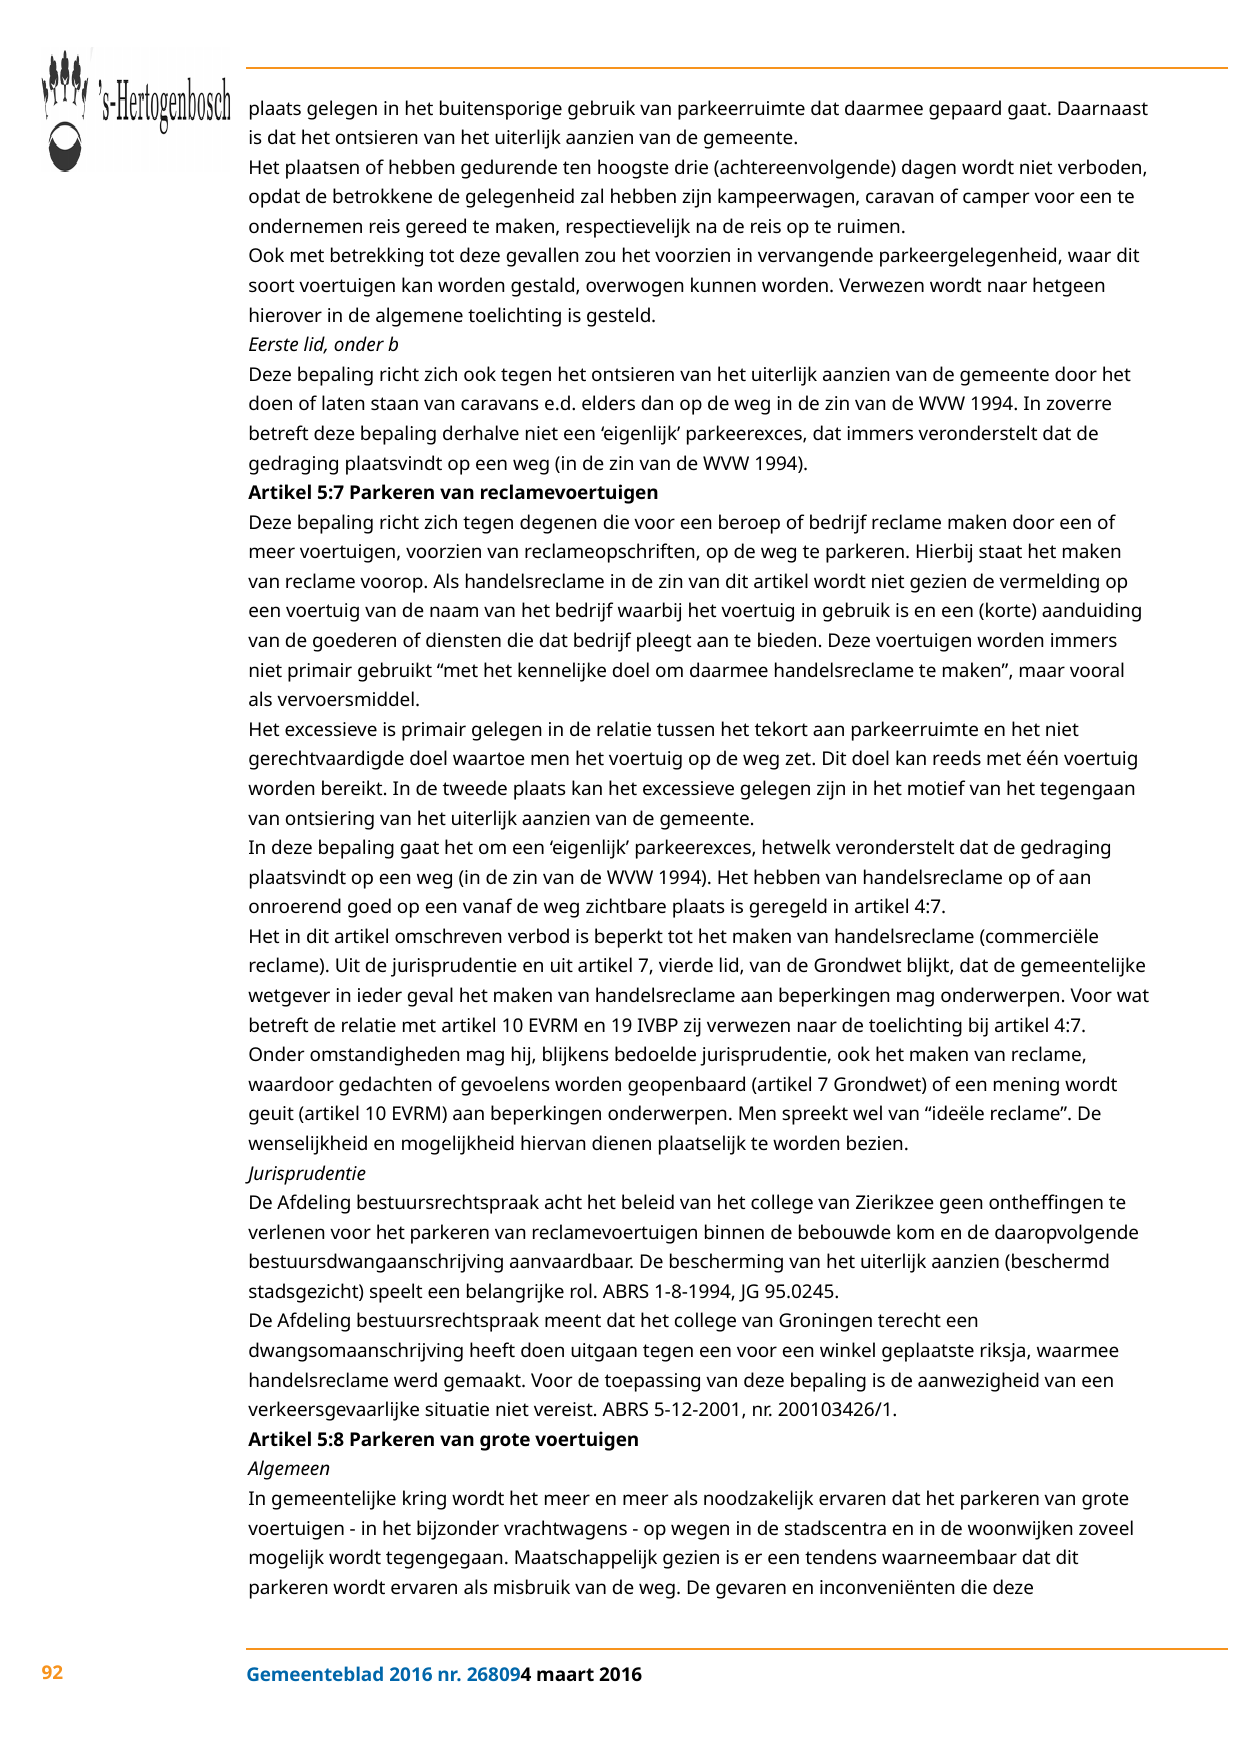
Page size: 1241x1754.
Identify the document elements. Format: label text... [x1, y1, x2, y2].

text Artikel 5:8 Parkeren van grote voertuigen [248, 1426, 1152, 1452]
text Artikel 5:7 Parkeren van reclamevoertuigen [248, 479, 1152, 505]
text De Afdeling bestuursrechtspraak meent dat het college van Groningen terecht een dwangsomaanschrijving heeft doen uitgaan tegen een voor een winkel geplaatste riksja, waarmee handelsreclame werd gemaakt. Voor de toepassing van deze bepaling is de aanwezigheid van een verkeersgevaarlijke situatie niet vereist. ABRS 5-12-2001, nr. 200103426/1. [248, 1308, 1152, 1422]
text De Afdeling bestuursrechtspraak acht het beleid van het college van Zierikzee geen ontheffingen te verlenen voor het parkeren van reclamevoertuigen binnen de bebouwde kom en de daaropvolgende bestuursdwangaanschrijving aanvaardbaar. De bescherming van het uiterlijk aanzien (beschermd stadsgezicht) speelt een belangrijke rol. ABRS 1-8-1994, JG 95.0245. [248, 1189, 1152, 1304]
text Onder omstandigheden mag hij, blijkens bedoelde jurisprudentie, ook het maken van reclame, waardoor gedachten of gevoelens worden geopenbaard (artikel 7 Grondwet) of een mening wordt geuit (artikel 10 EVRM) aan beperkingen onderwerpen. Men spreekt wel van “ideële reclame”. De wenselijkheid en mogelijkheid hiervan dienen plaatselijk te worden bezien. [248, 1041, 1152, 1156]
text Deze bepaling richt zich tegen degenen die voor een beroep of bedrijf reclame maken door een of meer voertuigen, voorzien van reclameopschriften, op de weg te parkeren. Hierbij staat het maken van reclame voorop. Als handelsreclame in de zin van dit artikel wordt niet gezien de vermelding op een voertuig van de naam van het bedrijf waarbij het voertuig in gebruik is en een (korte) aanduiding van de goederen of diensten die dat bedrijf pleegt aan te bieden. Deze voertuigen worden immers niet primair gebruikt “met het kennelijke doel om daarmee handelsreclame te maken”, maar vooral als vervoersmiddel. [248, 509, 1152, 712]
text Het plaatsen of hebben gedurende ten hoogste drie (achtereenvolgende) dagen wordt niet verboden, opdat de betrokkene de gelegenheid zal hebben zijn kampeerwagen, caravan of camper voor een te ondernemen reis gereed te maken, respectievelijk na de reis op te ruimen. [248, 154, 1152, 239]
text Het in dit artikel omschreven verbod is beperkt tot het maken van handelsreclame (commerciële reclame). Uit de jurisprudentie en uit artikel 7, vierde lid, van de Grondwet blijkt, dat de gemeentelijke wetgever in ieder geval het maken van handelsreclame aan beperkingen mag onderwerpen. Voor wat betreft de relatie met artikel 10 EVRM en 19 IVBP zij verwezen naar de toelichting bij artikel 4:7. [248, 923, 1152, 1038]
text Jurisprudentie [248, 1160, 1152, 1186]
text Ook met betrekking tot deze gevallen zou het voorzien in vervangende parkeergelegenheid, waar dit soort voertuigen kan worden gestald, overwogen kunnen worden. Verwezen wordt naar hetgeen hierover in de algemene toelichting is gesteld. [248, 243, 1152, 328]
picture [41, 47, 231, 172]
text plaats gelegen in het buitensporige gebruik van parkeerruimte dat daarmee gepaard gaat. Daarnaast is dat het ontsieren van het uiterlijk aanzien van de gemeente. [248, 95, 1152, 150]
text Algemeen [248, 1456, 1152, 1481]
text Deze bepaling richt zich ook tegen het ontsieren van het uiterlijk aanzien van de gemeente door het doen of laten staan van caravans e.d. elders dan op de weg in de zin van de WVW 1994. In zoverre betreft deze bepaling derhalve niet een ‘eigenlijk’ parkeerexces, dat immers veronderstelt dat de gedraging plaatsvindt op een weg (in de zin van de WVW 1994). [248, 361, 1152, 476]
text Eerste lid, onder b [248, 331, 1152, 357]
text In gemeentelijke kring wordt het meer en meer als noodzakelijk ervaren dat het parkeren van grote voertuigen - in het bijzonder vrachtwagens - op wegen in de stadscentra en in de woonwijken zoveel mogelijk wordt tegengegaan. Maatschappelijk gezien is er een tendens waarneembaar dat dit parkeren wordt ervaren als misbruik van de weg. De gevaren en inconveniënten die deze [248, 1485, 1152, 1600]
text In deze bepaling gaat het om een ‘eigenlijk’ parkeerexces, hetwelk veronderstelt dat de gedraging plaatsvindt op een weg (in de zin van de WVW 1994). Het hebben van handelsreclame op of aan onroerend goed op een vanaf de weg zichtbare plaats is geregeld in artikel 4:7. [248, 834, 1152, 919]
text Het excessieve is primair gelegen in de relatie tussen het tekort aan parkeerruimte en het niet gerechtvaardigde doel waartoe men het voertuig op de weg zet. Dit doel kan reeds met één voertuig worden bereikt. In de tweede plaats kan het excessieve gelegen zijn in het motief van het tegengaan van ontsiering van het uiterlijk aanzien van de gemeente. [248, 716, 1152, 831]
